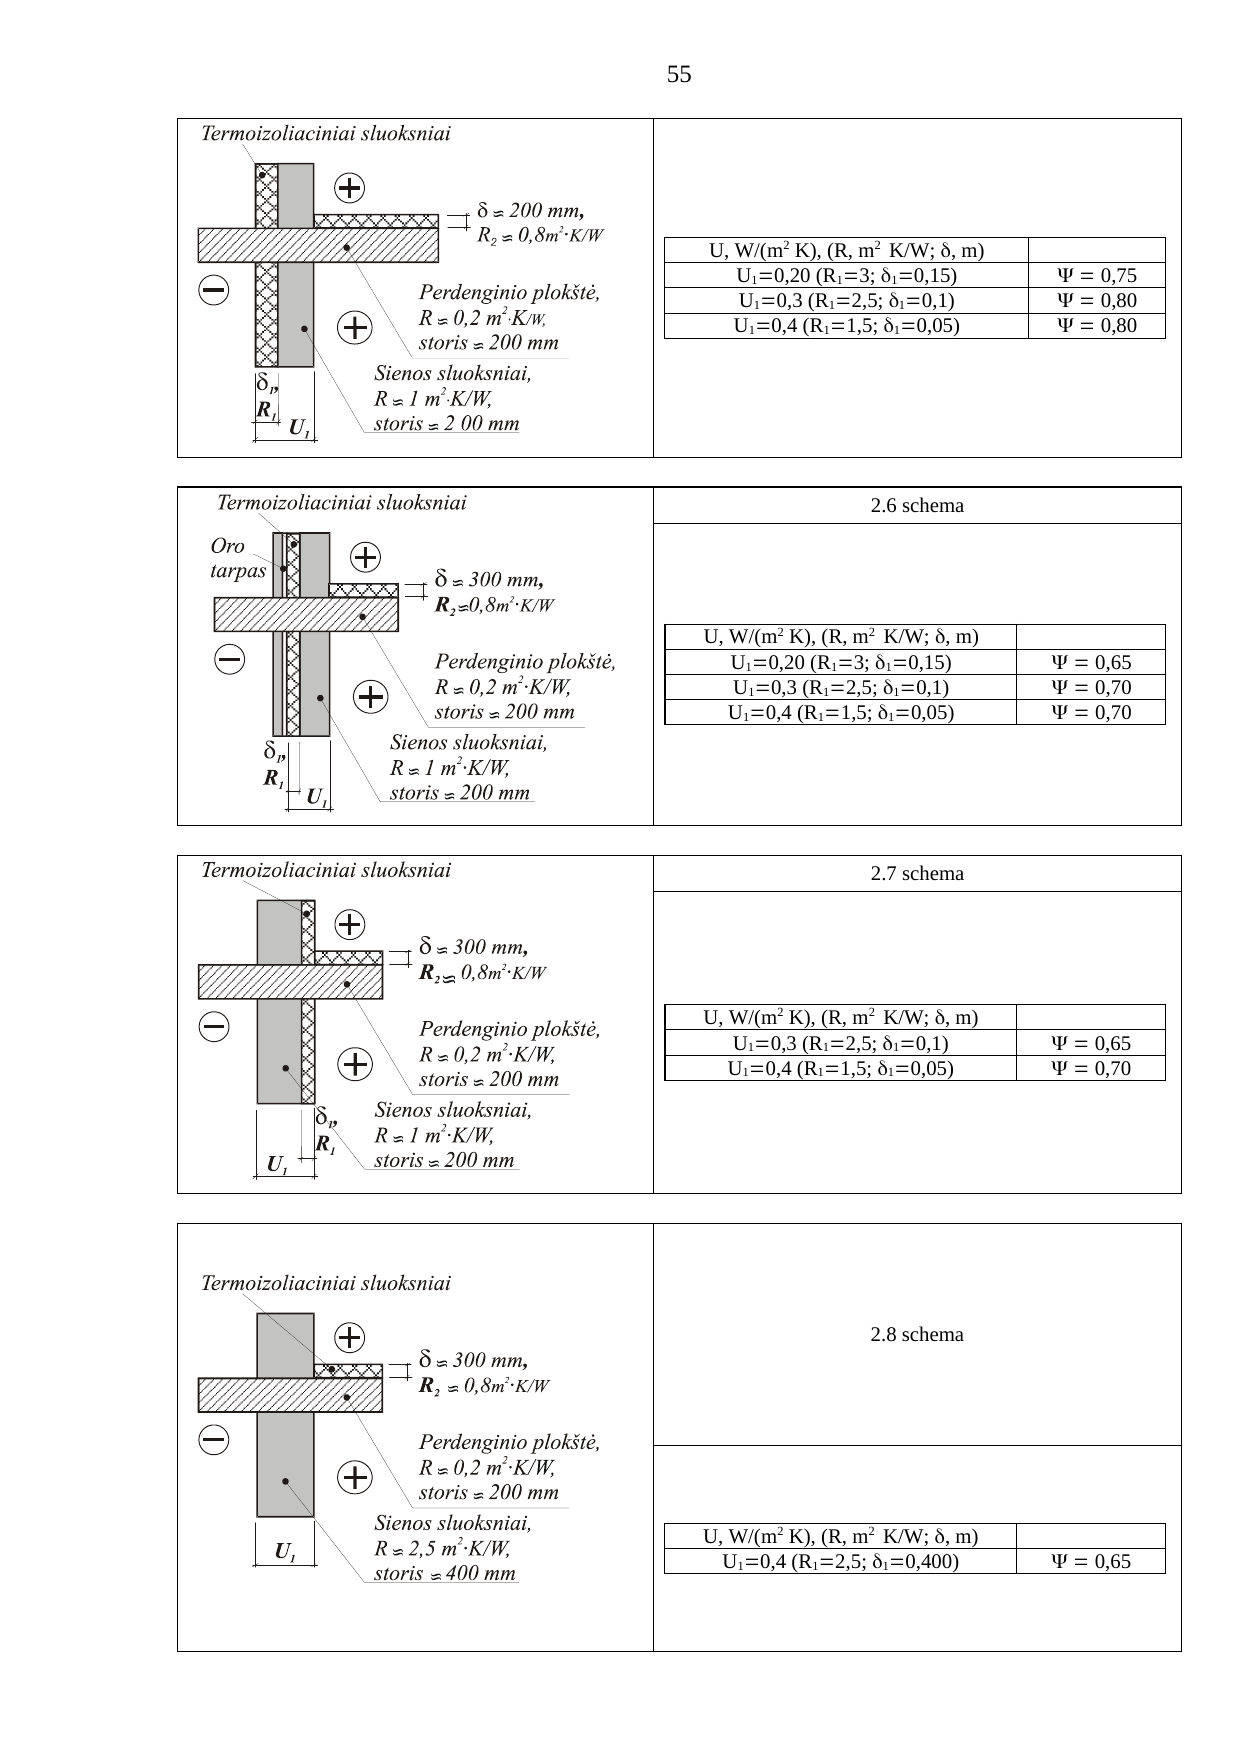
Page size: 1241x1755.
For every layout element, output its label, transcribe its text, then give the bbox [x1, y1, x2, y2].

table_header [178, 119, 653, 457]
table_cell U1=0,3 (R1=2,5; d1=0,1) [666, 675, 1016, 699]
table_header U, W/(m2 K), (R, m2 K/W; d, m) [665, 1524, 1016, 1548]
table_cell Y = 0,65 [1017, 1030, 1165, 1054]
table_cell Y = 0,80 [1029, 288, 1165, 312]
table_cell U1=0,20 (R1=3; d1=0,15) [666, 650, 1016, 674]
table_header [1029, 238, 1165, 262]
table_header 2.7 schema [654, 856, 1181, 891]
table_cell [654, 1446, 1181, 1651]
table_header 2.8 schema [654, 1224, 1181, 1445]
table_cell U1=0,20 (R1=3; d1=0,15) [665, 263, 1028, 287]
table_header U, W/(m2 K), (R, m2 K/W; d, m) [665, 238, 1028, 262]
table_cell Y = 0,80 [1029, 314, 1165, 337]
table_header U, W/(m2 K), (R, m2 K/W; d, m) [666, 1005, 1016, 1029]
table_cell U1=0,4 (R1=1,5; d1=0,05) [666, 1056, 1016, 1079]
table_cell Y = 0,70 [1017, 700, 1165, 724]
table_header [178, 856, 653, 1193]
table_cell U1=0,4 (R1=1,5; d1=0,05) [666, 700, 1016, 724]
table_cell U1=0,3 (R1=2,5; d1=0,1) [665, 288, 1028, 312]
table_header 2.6 schema [654, 488, 1181, 522]
table_header [1017, 1005, 1165, 1029]
table_header [1017, 1524, 1165, 1548]
table_cell U1=0,4 (R1=1,5; d1=0,05) [665, 314, 1028, 337]
table_header [1017, 625, 1165, 648]
table_header U, W/(m2 K), (R, m2 K/W; d, m) [666, 625, 1016, 648]
table_cell [654, 892, 1181, 1193]
table_cell Y = 0,70 [1017, 675, 1165, 699]
table_header [178, 488, 653, 825]
table_cell Y = 0,75 [1029, 263, 1165, 287]
table_cell U1=0,3 (R1=2,5; d1=0,1) [666, 1030, 1016, 1054]
table_cell Y = 0,70 [1017, 1056, 1165, 1079]
table_cell Y = 0,65 [1017, 1549, 1165, 1573]
table_cell U1=0,4 (R1=2,5; d1=0,400) [665, 1549, 1016, 1573]
table_cell [654, 119, 1181, 457]
table_cell Y = 0,65 [1017, 650, 1165, 674]
table_cell [654, 524, 1181, 825]
table_header [178, 1224, 653, 1651]
